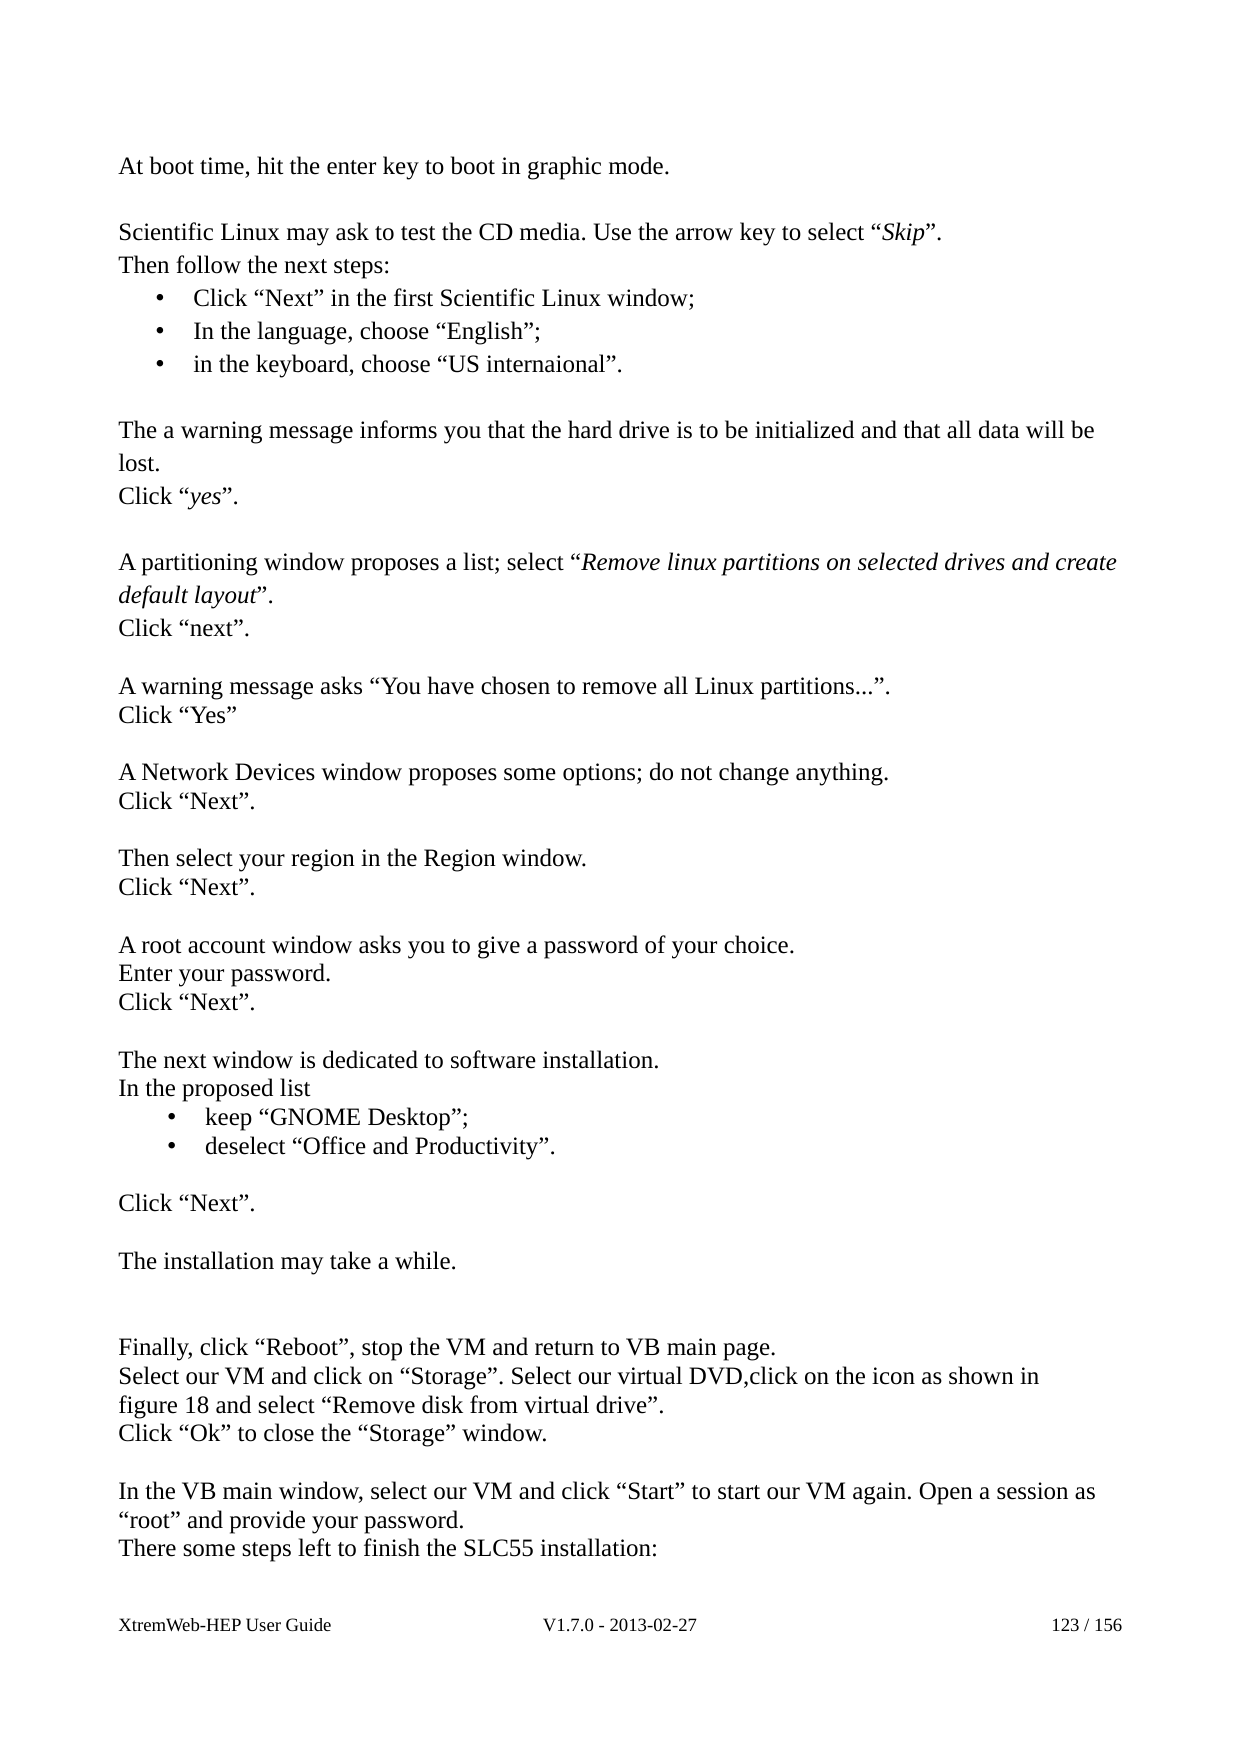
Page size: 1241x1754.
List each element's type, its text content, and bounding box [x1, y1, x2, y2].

text Click “yes”. [118, 481, 1122, 510]
text Click “Next”. [118, 786, 1122, 815]
list In the language, choose “English”; [156, 316, 1122, 345]
list Click “Next” in the first Scientific Linux window; [156, 283, 1122, 312]
text Click “Next”. [118, 987, 1122, 1016]
text Click “Next”. [118, 1188, 1122, 1217]
text A partitioning window proposes a list; select “Remove linux partitions on selected drives and create default layout”. [118, 547, 1122, 609]
text Click “Next”. [118, 872, 1122, 901]
text The installation may take a while. [118, 1246, 1122, 1275]
text There some steps left to finish the SLC55 installation: [118, 1533, 1122, 1562]
list keep “GNOME Desktop”; [167, 1102, 1122, 1131]
list in the keyboard, choose “US internaional”. [156, 349, 1122, 378]
text A Network Devices window proposes some options; do not change anything. [118, 757, 1122, 786]
text In the proposed list [118, 1073, 1122, 1102]
text Click “Yes” [118, 700, 1122, 728]
text Click “Ok” to close the “Storage” window. [118, 1418, 1122, 1447]
text Finally, click “Reboot”, stop the VM and return to VB main page. [118, 1332, 1122, 1361]
text Click “next”. [118, 613, 1122, 642]
list deselect “Office and Productivity”. [167, 1131, 1122, 1160]
text Then follow the next steps: [118, 250, 1122, 279]
text Select our VM and click on “Storage”. Select our virtual DVD,click on the icon as shown in figure 18 and select “Remove disk from virtual drive”. [118, 1361, 1122, 1418]
text In the VB main window, select our VM and click “Start” to start our VM again. Open a session as “root” and provide your password. [118, 1476, 1122, 1533]
text A root account window asks you to give a password of your choice. [118, 930, 1122, 958]
text Enter your password. [118, 958, 1122, 987]
text Then select your region in the Region window. [118, 843, 1122, 872]
text A warning message asks “You have chosen to remove all Linux partitions...”. [118, 671, 1122, 700]
text The next window is dedicated to software installation. [118, 1045, 1122, 1073]
text At boot time, hit the enter key to boot in graphic mode. [118, 151, 1122, 180]
text Scientific Linux may ask to test the CD media. Use the arrow key to select “Skip”. [118, 217, 1122, 246]
text The a warning message informs you that the hard drive is to be initialized and that all data will be lost. [118, 415, 1122, 477]
